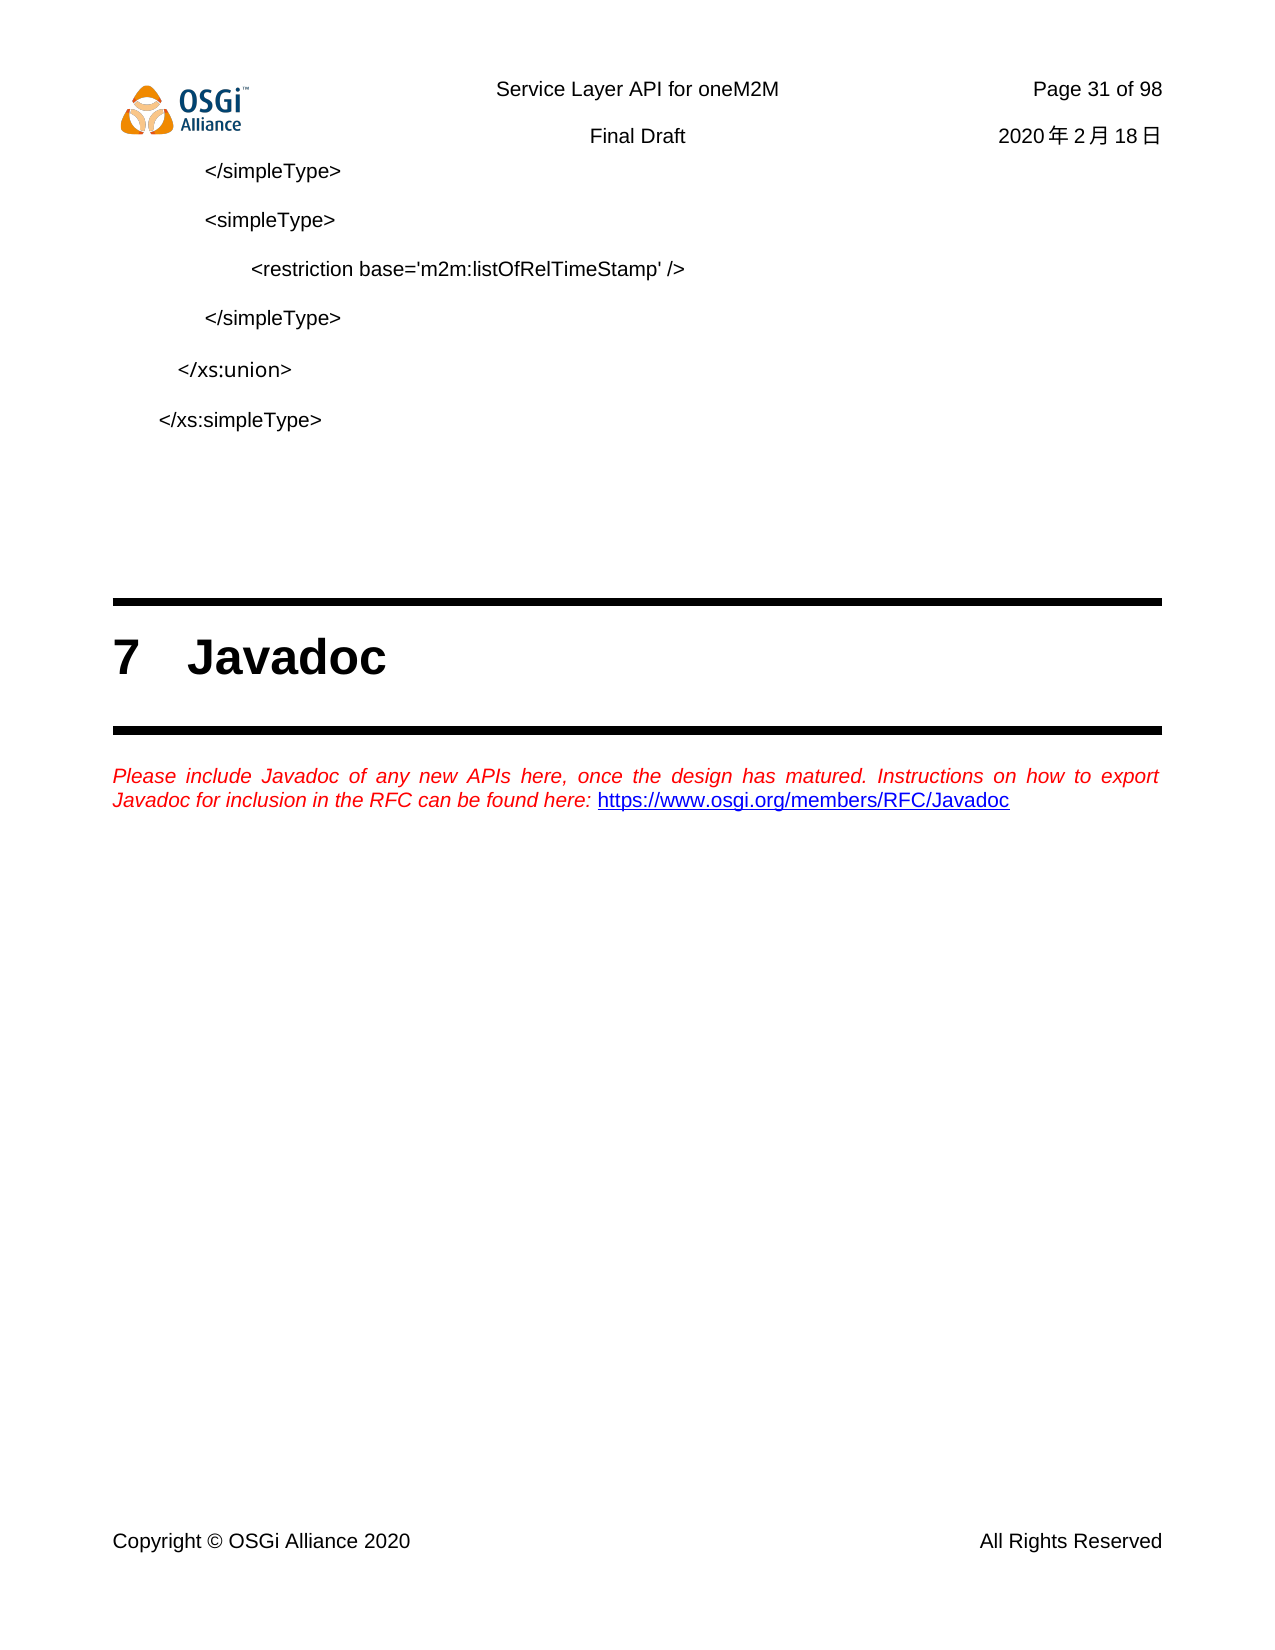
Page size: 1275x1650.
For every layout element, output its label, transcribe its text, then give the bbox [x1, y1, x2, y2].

text Please include Javadoc of any new APIs here, once the design has matured. Instructions on how to export Javadoc for inclusion in the RFC can be found here: https://www.osgi.org/members/RFC/Javadoc [112, 764, 1162, 812]
text </simpleType> [112, 306, 1162, 330]
text <restriction base='m2m:listOfRelTimeStamp' /> [112, 257, 1162, 281]
subtitle Javadoc [112, 599, 1162, 735]
text </xs:simpleType> [112, 408, 1162, 432]
text <simpleType> [112, 208, 1162, 232]
text </simpleType> [112, 159, 1162, 183]
picture [113, 78, 257, 142]
text </xs:union> [112, 355, 1162, 383]
